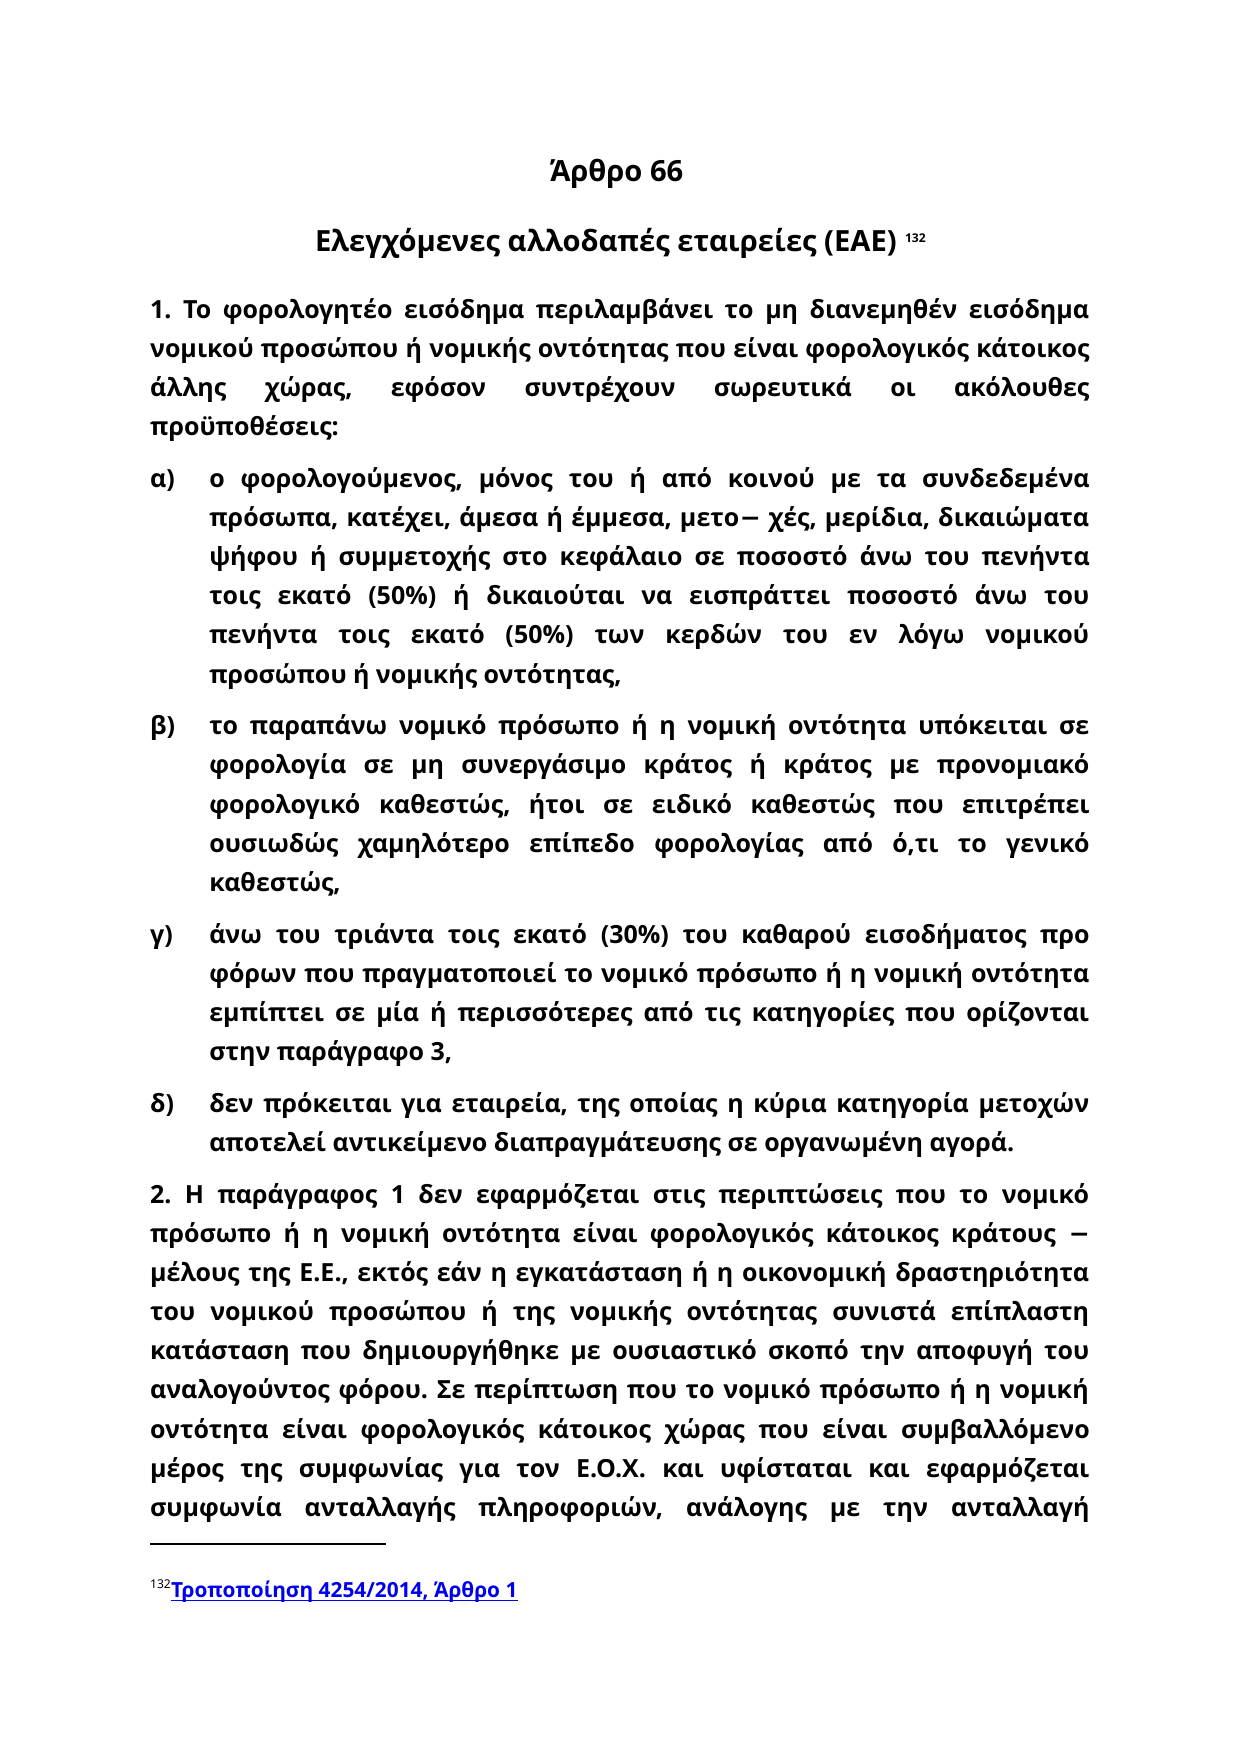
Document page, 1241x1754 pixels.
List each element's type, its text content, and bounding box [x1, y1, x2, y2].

list δ) δεν πρόκειται για εταιρεία, της οποίας η κύρια κατηγορία μετοχών αποτελεί αντικείμενο διαπραγμάτευσης σε οργανωμένη αγορά. [150, 1085, 1090, 1159]
list β) το παραπάνω νομικό πρόσωπο ή η νομική οντότητα υπόκειται σε φορολογία σε μη συνεργάσιμο κράτος ή κράτος με προνομιακό φορολογικό καθεστώς, ήτοι σε ειδικό καθεστώς που επιτρέπει ουσιωδώς χαμηλότερο επίπεδο φορολογίας από ό,τι το γενικό καθεστώς, [150, 708, 1090, 899]
text 1. Το φορολογητέο εισόδημα περιλαμβάνει το μη διανεμηθέν εισόδημα νομικού προσώπου ή νομικής οντότητας που είναι φορολογικός κάτοικος άλλης χώρας, εφόσον συντρέχουν σωρευτικά οι ακόλουθες προϋποθέσεις: [150, 291, 1090, 443]
subtitle Άρθρο 66 [150, 150, 1090, 190]
text Τροποποίηση 4254/2014, Άρθρο 1 [150, 1576, 1090, 1604]
list α) ο φορολογούμενος, μόνος του ή από κοινού με τα συνδεδεμένα πρόσωπα, κατέχει, άμεσα ή έμμεσα, μετο− χές, μερίδια, δικαιώματα ψήφου ή συμμετοχής στο κεφάλαιο σε ποσοστό άνω του πενήντα τοις εκατό (50%) ή δικαιούται να εισπράττει ποσοστό άνω του πενήντα τοις εκατό (50%) των κερδών του εν λόγω νομικού προσώπου ή νομικής οντότητας, [150, 460, 1090, 690]
subtitle Ελεγχόμενες αλλοδαπές εταιρείες (ΕΑΕ) [150, 221, 1090, 260]
list γ) άνω του τριάντα τοις εκατό (30%) του καθαρού εισοδήματος προ φόρων που πραγματοποιεί το νομικό πρόσωπο ή η νομική οντότητα εμπίπτει σε μία ή περισσότερες από τις κατηγορίες που ορίζονται στην παράγραφο 3, [150, 916, 1090, 1068]
text 2. Η παράγραφος 1 δεν εφαρμόζεται στις περιπτώσεις που το νομικό πρόσωπο ή η νομική οντότητα είναι φορολογικός κάτοικος κράτους − μέλους της Ε.Ε., εκτός εάν η εγκατάσταση ή η οικονομική δραστηριότητα του νομικού προσώπου ή της νομικής οντότητας συνιστά επίπλαστη κατάσταση που δημιουργήθηκε με ουσιαστικό σκοπό την αποφυγή του αναλογούντος φόρου. Σε περίπτωση που το νομικό πρόσωπο ή η νομική οντότητα είναι φορολογικός κάτοικος χώρας που είναι συμβαλλόμενο μέρος της συμφωνίας για τον Ε.Ο.Χ. και υφίσταται και εφαρμόζεται συμφωνία ανταλλαγής πληροφοριών, ανάλογης με την ανταλλαγή [150, 1176, 1090, 1524]
